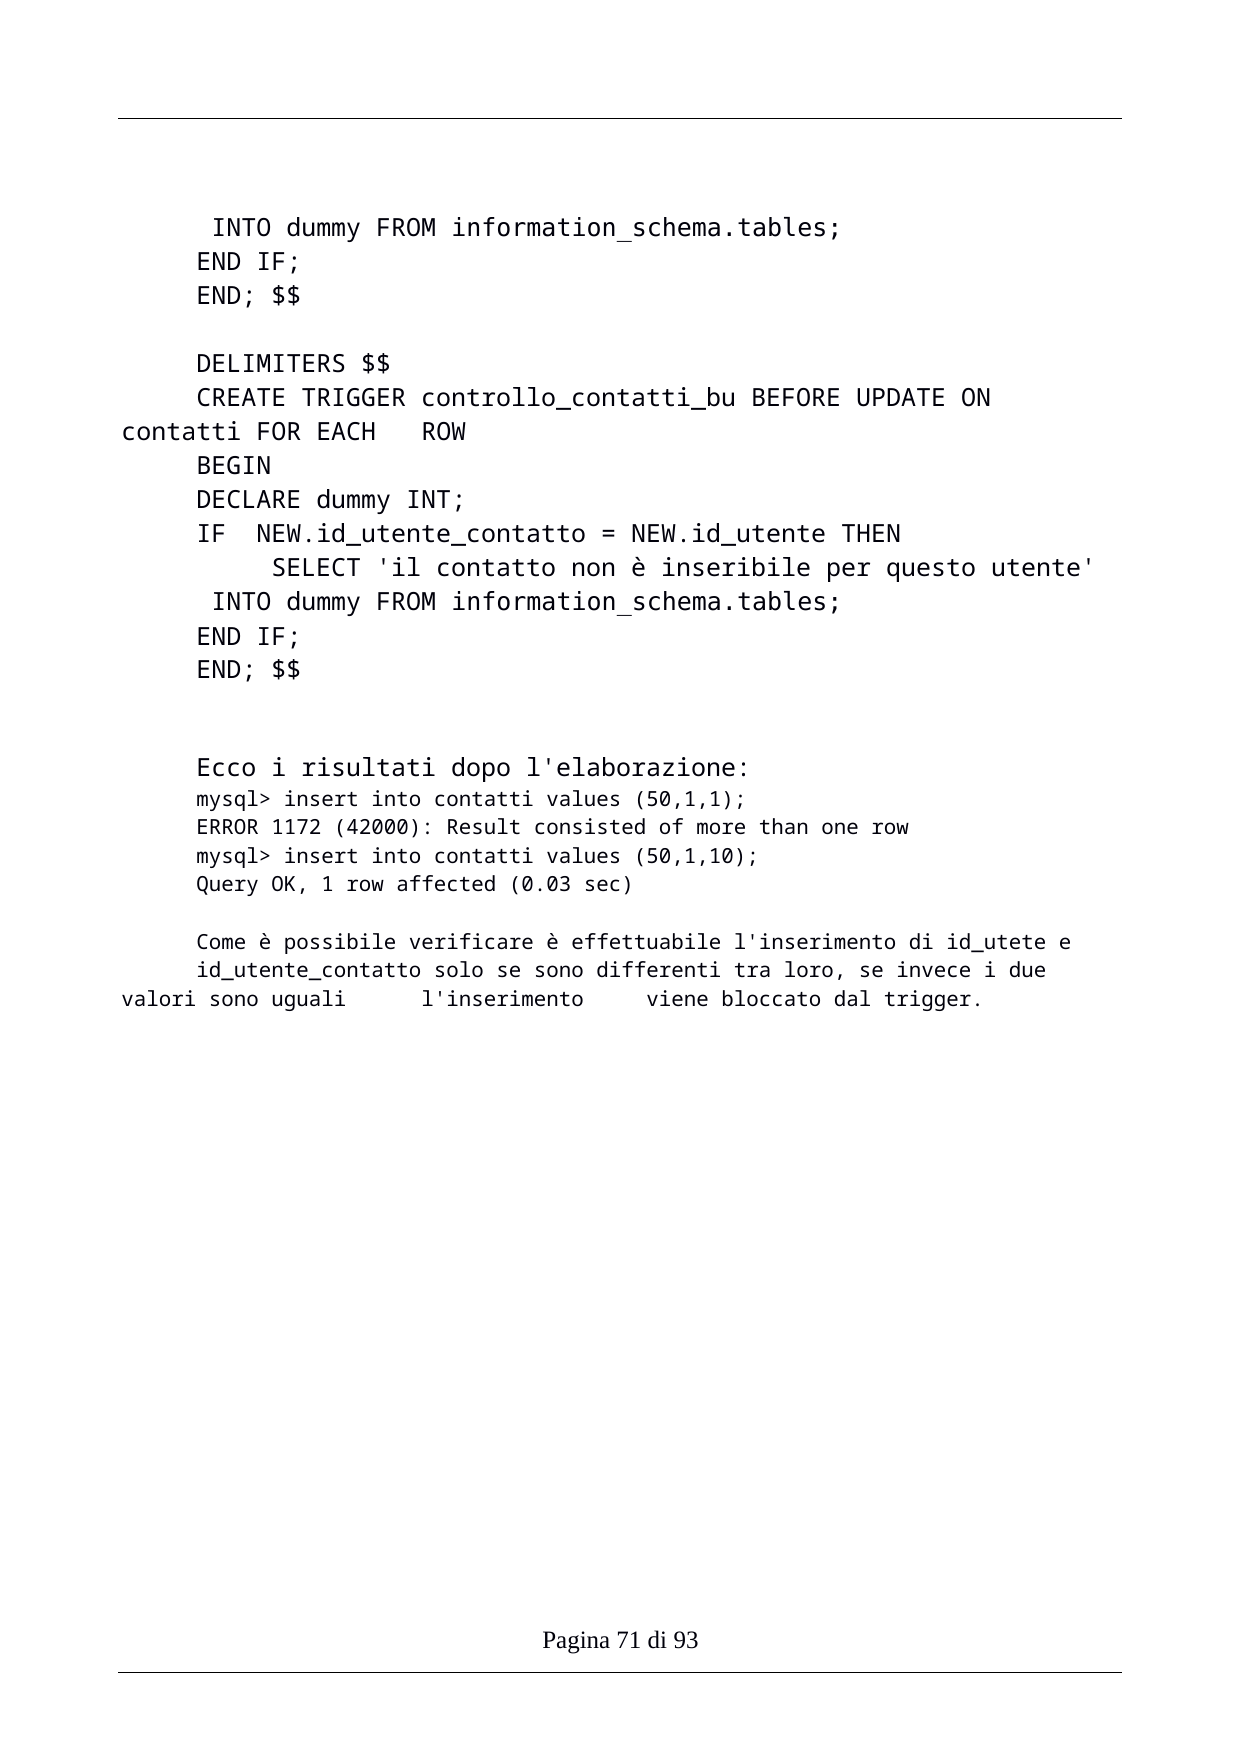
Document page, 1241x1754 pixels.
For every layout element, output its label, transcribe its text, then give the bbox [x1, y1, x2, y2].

text Ecco i risultati dopo l'elaborazione: [121, 750, 1119, 784]
text CREATE TRIGGER controllo_contatti_bu BEFORE UPDATE ON contatti FOR EACH ROW [121, 380, 1119, 448]
text mysql> insert into contatti values (50,1,10); [121, 841, 1119, 869]
text END IF; [121, 243, 1119, 277]
text SELECT 'il contatto non è inseribile per questo utente' [121, 550, 1119, 584]
text Query OK, 1 row affected (0.03 sec) [121, 869, 1119, 898]
text DELIMITERS $$ [121, 346, 1119, 380]
text IF NEW.id_utente_contatto = NEW.id_utente THEN [121, 516, 1119, 550]
text INTO dummy FROM information_schema.tables; [121, 209, 1119, 243]
text END; $$ [121, 652, 1119, 686]
text END; $$ [121, 277, 1119, 312]
text Come è possibile verificare è effettuabile l'inserimento di id_utete e id_utente_contatto solo se sono differenti tra loro, se invece i due valori sono uguali l'inserimento viene bloccato dal trigger. [121, 927, 1119, 1012]
text END IF; [121, 618, 1119, 652]
text DECLARE dummy INT; [121, 482, 1119, 516]
text INTO dummy FROM information_schema.tables; [121, 584, 1119, 618]
text mysql> insert into contatti values (50,1,1); [121, 784, 1119, 812]
text ERROR 1172 (42000): Result consisted of more than one row [121, 812, 1119, 841]
text BEGIN [121, 448, 1119, 482]
